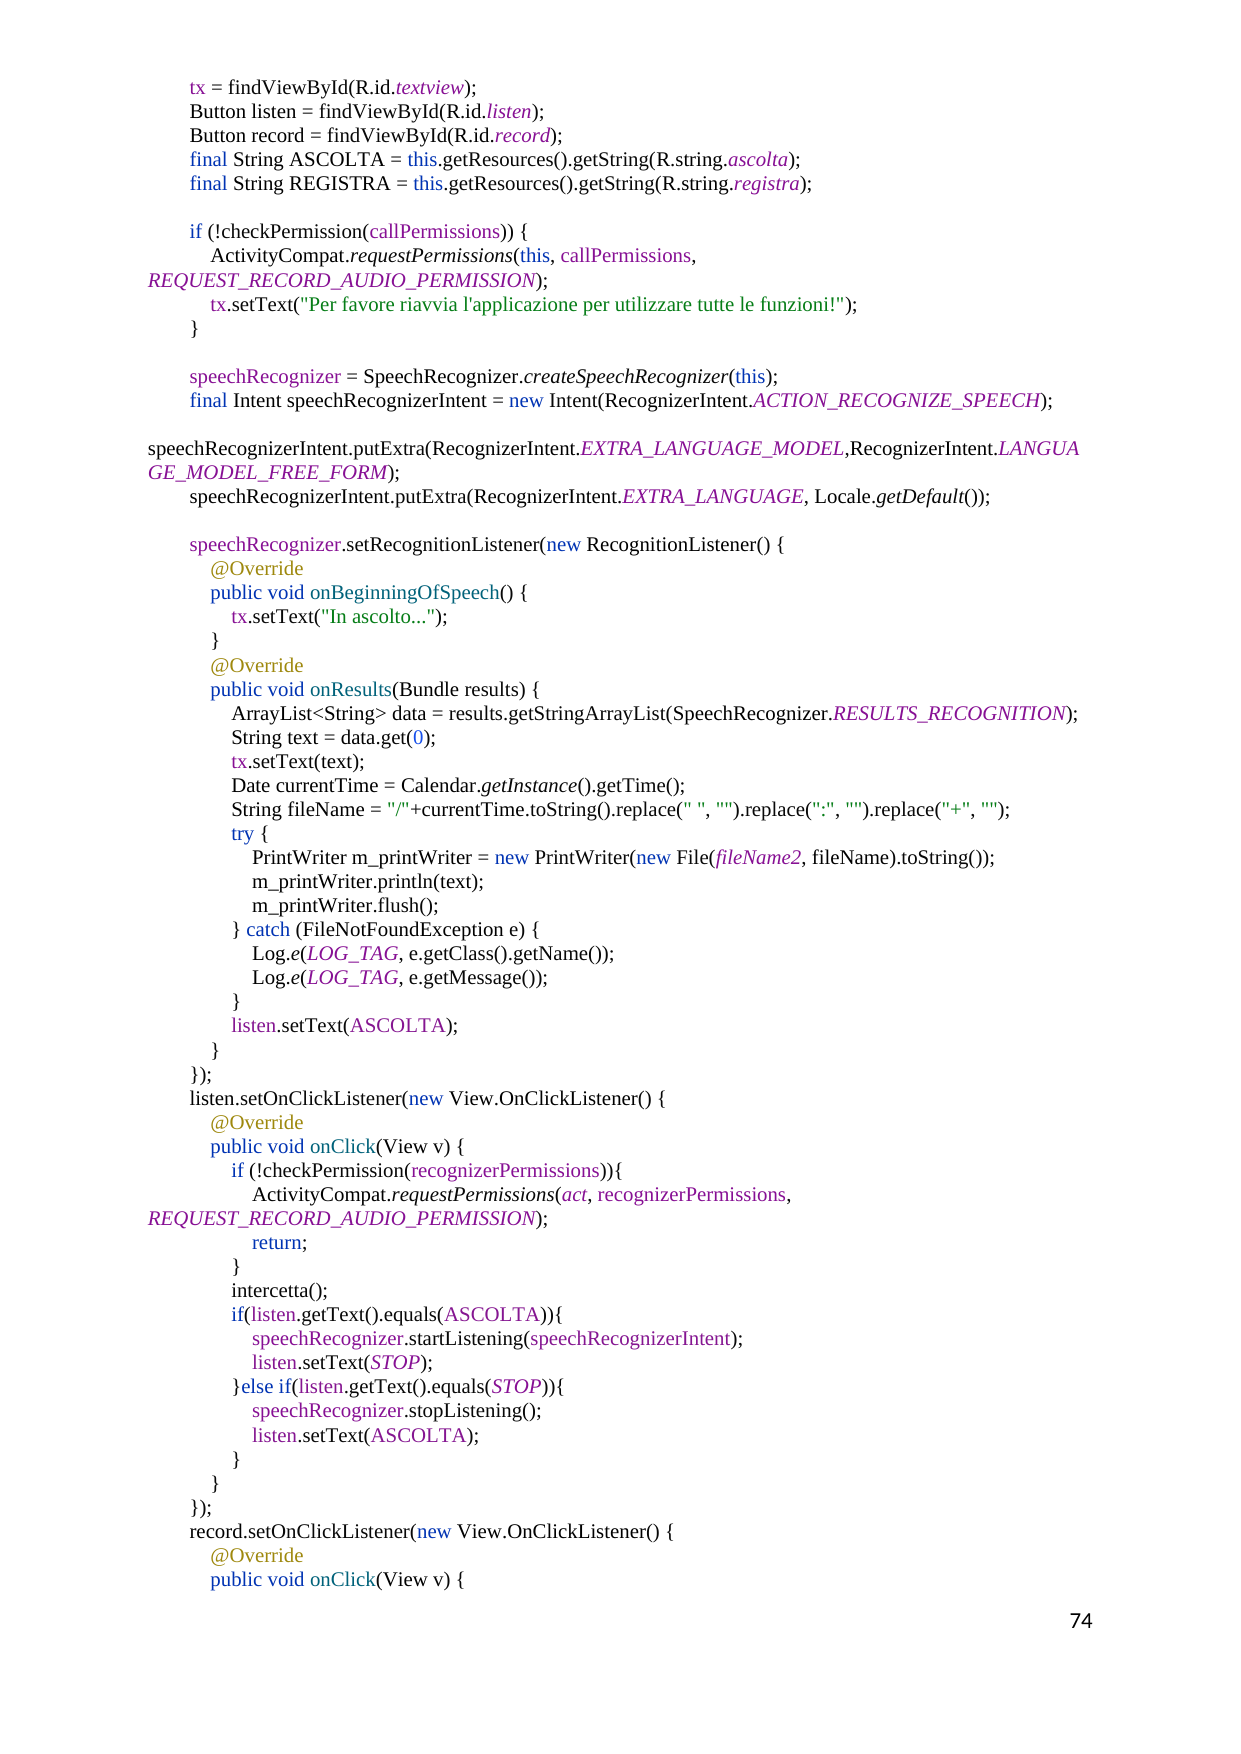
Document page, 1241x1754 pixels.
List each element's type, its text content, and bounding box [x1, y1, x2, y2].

text tx = findViewById(R.id.textview); Button listen = findViewById(R.id.listen); Button record = findViewById(R.id.record); final String ASCOLTA = this.getResources().getString(R.string.ascolta); final String REGISTRA = this.getResources().getString(R.string.registra); if (!checkPermission(callPermissions)) { ActivityCompat.requestPermissions(this, callPermissions, REQUEST_RECORD_AUDIO_PERMISSION); tx.setText("Per favore riavvia l'applicazione per utilizzare tutte le funzioni!"); } speechRecognizer = SpeechRecognizer.createSpeechRecognizer(this); final Intent speechRecognizerIntent = new Intent(RecognizerIntent.ACTION_RECOGNIZE_SPEECH); speechRecognizerIntent.putExtra(RecognizerIntent.EXTRA_LANGUAGE_MODEL,RecognizerIntent.LANGUAGE_MODEL_FREE_FORM); speechRecognizerIntent.putExtra(RecognizerIntent.EXTRA_LANGUAGE, Locale.getDefault()); speechRecognizer.setRecognitionListener(new RecognitionListener() { @Override public void onBeginningOfSpeech() { tx.setText("In ascolto..."); } @Override public void onResults(Bundle results) { ArrayList<String> data = results.getStringArrayList(SpeechRecognizer.RESULTS_RECOGNITION); String text = data.get(0); tx.setText(text); Date currentTime = Calendar.getInstance().getTime(); String fileName = "/"+currentTime.toString().replace(" ", "").replace(":", "").replace("+", ""); try { PrintWriter m_printWriter = new PrintWriter(new File(fileName2, fileName).toString()); m_printWriter.println(text); m_printWriter.flush(); } catch (FileNotFoundException e) { Log.e(LOG_TAG, e.getClass().getName()); Log.e(LOG_TAG, e.getMessage()); } listen.setText(ASCOLTA); } }); listen.setOnClickListener(new View.OnClickListener() { @Override public void onClick(View v) { if (!checkPermission(recognizerPermissions)){ ActivityCompat.requestPermissions(act, recognizerPermissions, REQUEST_RECORD_AUDIO_PERMISSION); return; } intercetta(); if(listen.getText().equals(ASCOLTA)){ speechRecognizer.startListening(speechRecognizerIntent); listen.setText(STOP); }else if(listen.getText().equals(STOP)){ speechRecognizer.stopListening(); listen.setText(ASCOLTA); } } }); record.setOnClickListener(new View.OnClickListener() { @Override public void onClick(View v) { [148, 75, 1092, 1591]
